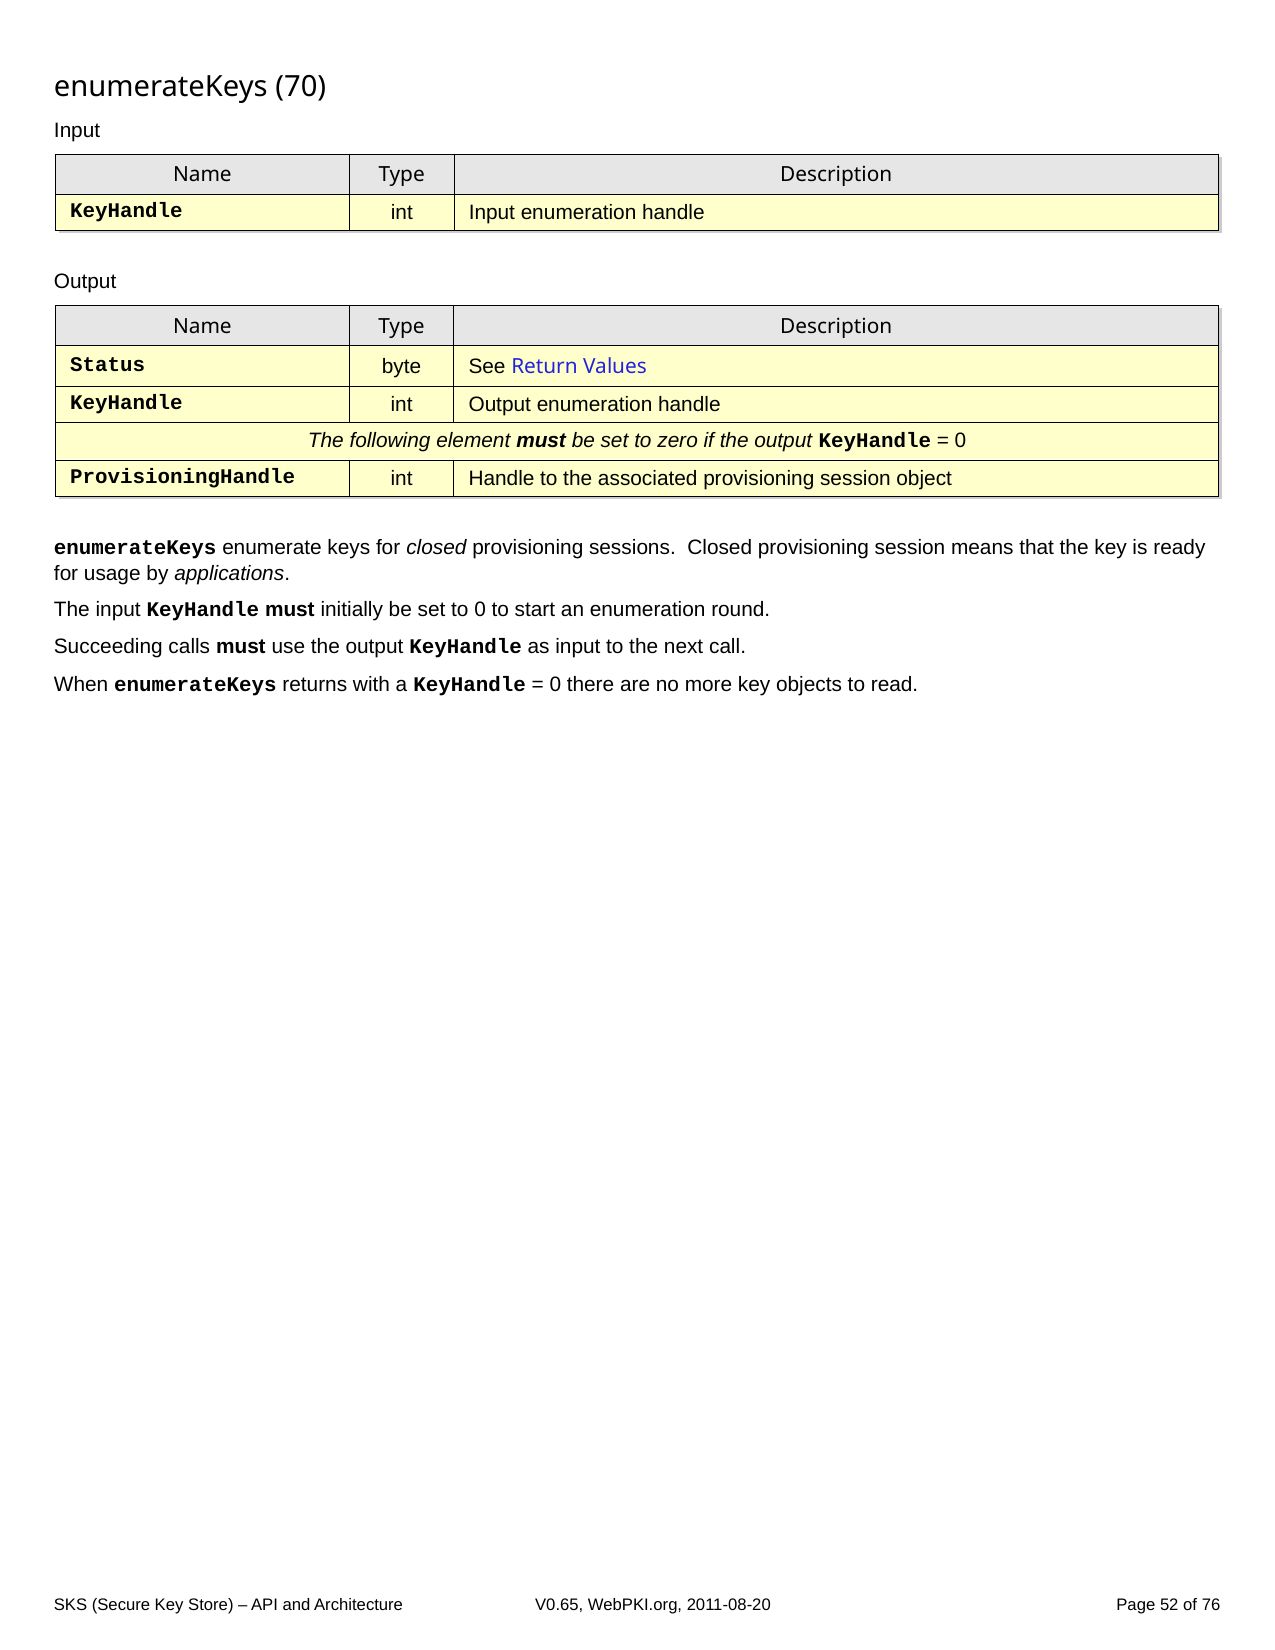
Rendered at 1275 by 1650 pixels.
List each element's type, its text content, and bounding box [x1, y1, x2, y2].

text Input [54, 118, 1221, 142]
table_header Type [350, 306, 453, 345]
text enumerateKeys enumerate keys for closed provisioning sessions. Closed provisioning session means that the key is ready for usage by applications. [54, 535, 1221, 585]
table_header Name [56, 306, 349, 345]
table_header Name [56, 155, 349, 194]
table_cell The following element must be set to zero if the output KeyHandle = 0 [56, 423, 1218, 459]
text The input KeyHandle must initially be set to 0 to start an enumeration round. [54, 596, 1221, 622]
table_cell int [350, 461, 453, 496]
table_cell See Return Values [454, 346, 1218, 386]
table_cell byte [350, 346, 453, 386]
table_cell Status [56, 346, 349, 386]
text Succeeding calls must use the output KeyHandle as input to the next call. [54, 634, 1221, 660]
table_header Type [350, 155, 454, 194]
table_cell int [350, 387, 453, 422]
table_cell Handle to the associated provisioning session object [454, 461, 1218, 496]
table_cell Output enumeration handle [454, 387, 1218, 422]
table_cell int [350, 195, 454, 230]
table_cell Input enumeration handle [455, 195, 1218, 230]
table_cell KeyHandle [56, 195, 349, 230]
table_cell ProvisioningHandle [56, 461, 349, 496]
table_header Description [455, 155, 1218, 194]
table_header Description [454, 306, 1218, 345]
table_cell KeyHandle [56, 387, 349, 422]
text When enumerateKeys returns with a KeyHandle = 0 there are no more key objects to read. [54, 672, 1221, 697]
subtitle enumerateKeys (70) [54, 66, 1221, 105]
text Output [54, 269, 1221, 293]
